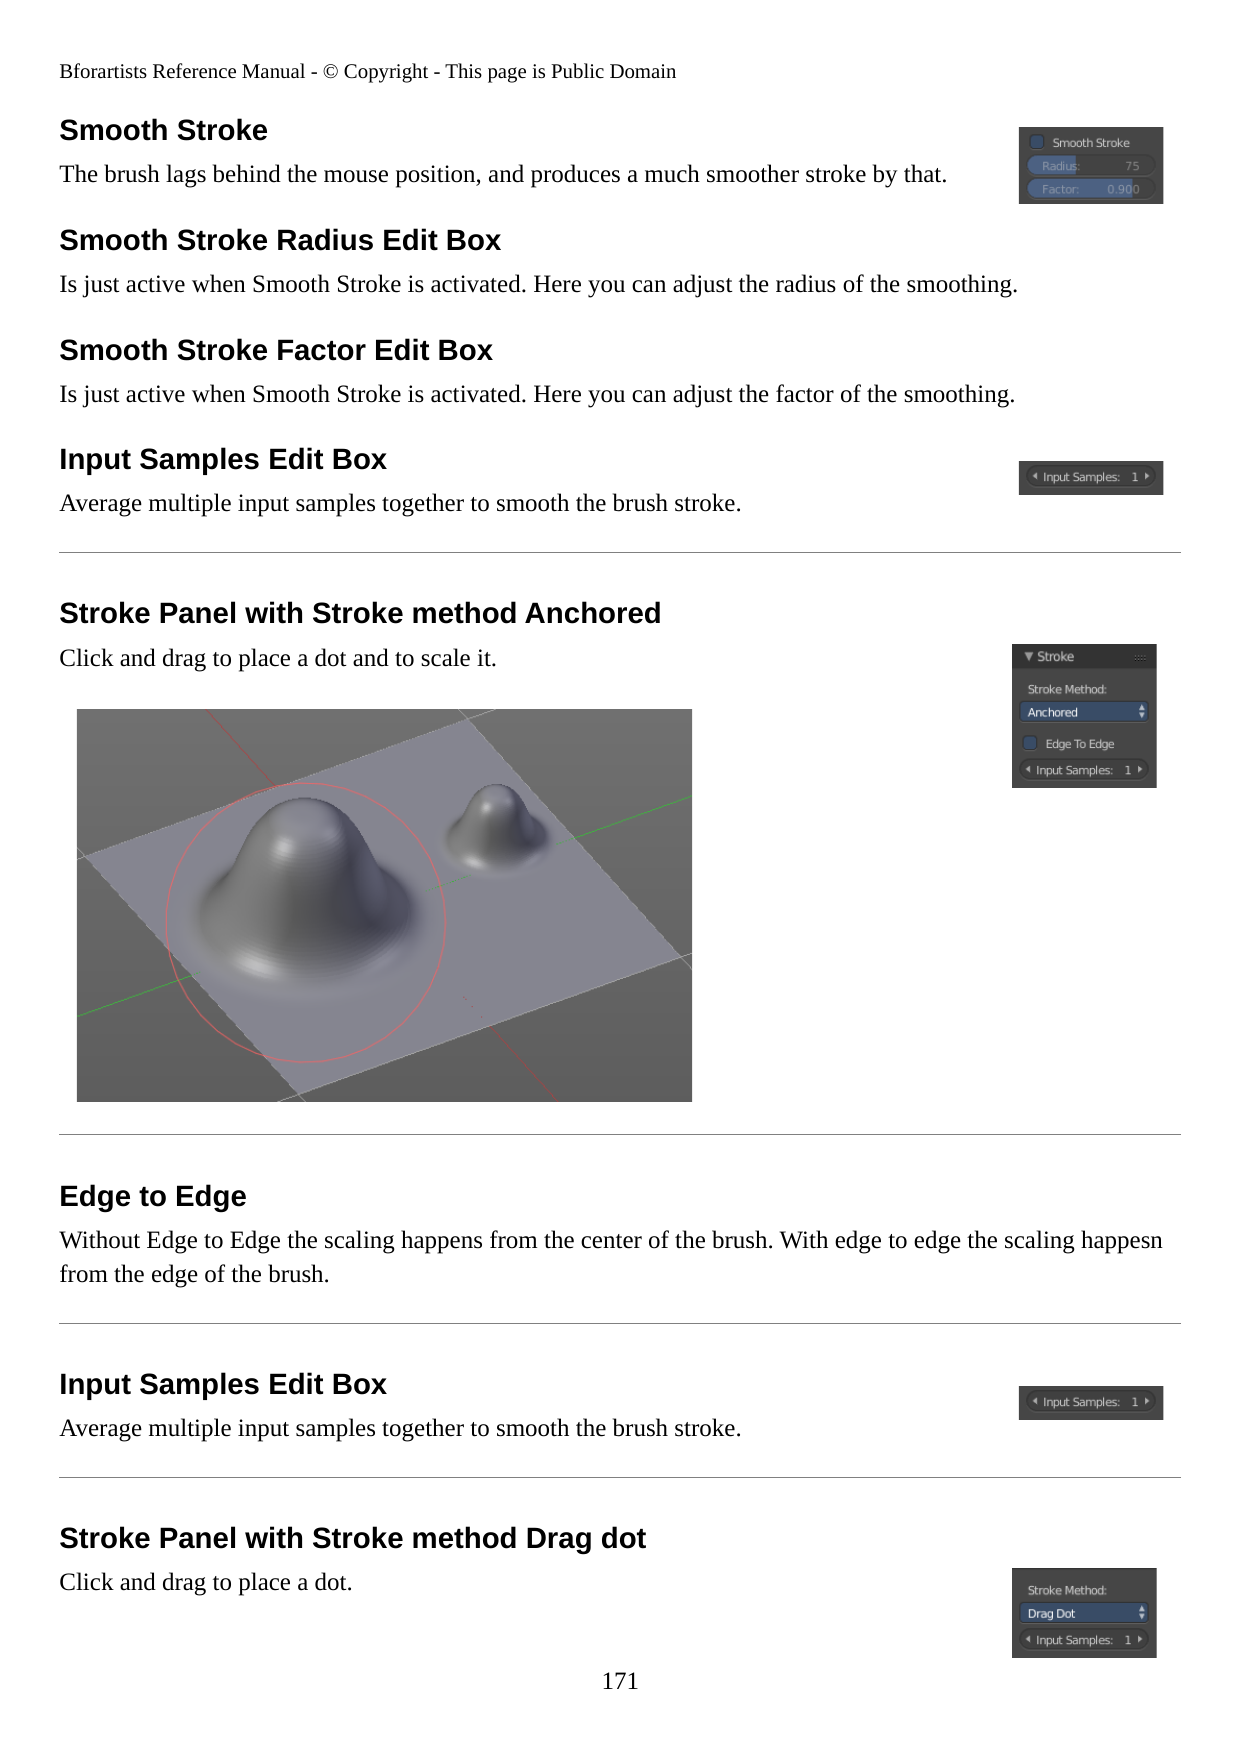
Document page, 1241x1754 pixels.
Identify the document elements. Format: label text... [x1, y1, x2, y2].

text Is just active when Smooth Stroke is activated. Here you can adjust the radius of the smoothing. [59, 269, 1181, 297]
picture [1018, 1386, 1164, 1420]
text Average multiple input samples together to smooth the brush stroke. [59, 1413, 1181, 1442]
subtitle Input Samples Edit Box [59, 442, 1181, 476]
picture [1018, 461, 1164, 495]
text The brush lags behind the mouse position, and produces a much smoother stroke by that. [59, 159, 1018, 188]
picture [1018, 127, 1164, 204]
picture [76, 709, 693, 1102]
text Without Edge to Edge the scaling happens from the center of the brush. With edge to edge the scaling happesn from the edge of the brush. [59, 1225, 1181, 1288]
subtitle Smooth Stroke [59, 113, 1181, 146]
picture [1012, 644, 1157, 788]
subtitle Edge to Edge [59, 1178, 1181, 1212]
text Click and drag to place a dot. [59, 1567, 1181, 1596]
subtitle Input Samples Edit Box [59, 1367, 1181, 1401]
text Average multiple input samples together to smooth the brush stroke. [59, 488, 1181, 517]
subtitle Smooth Stroke Factor Edit Box [59, 332, 1181, 366]
subtitle Stroke Panel with Stroke method Drag dot [59, 1521, 1181, 1555]
text Click and drag to place a dot and to scale it. [59, 643, 1181, 671]
subtitle Smooth Stroke Radius Edit Box [59, 222, 1181, 256]
subtitle Stroke Panel with Stroke method Anchored [59, 596, 1181, 630]
picture [1012, 1568, 1157, 1658]
text Is just active when Smooth Stroke is activated. Here you can adjust the factor of the smoothing. [59, 379, 1181, 407]
